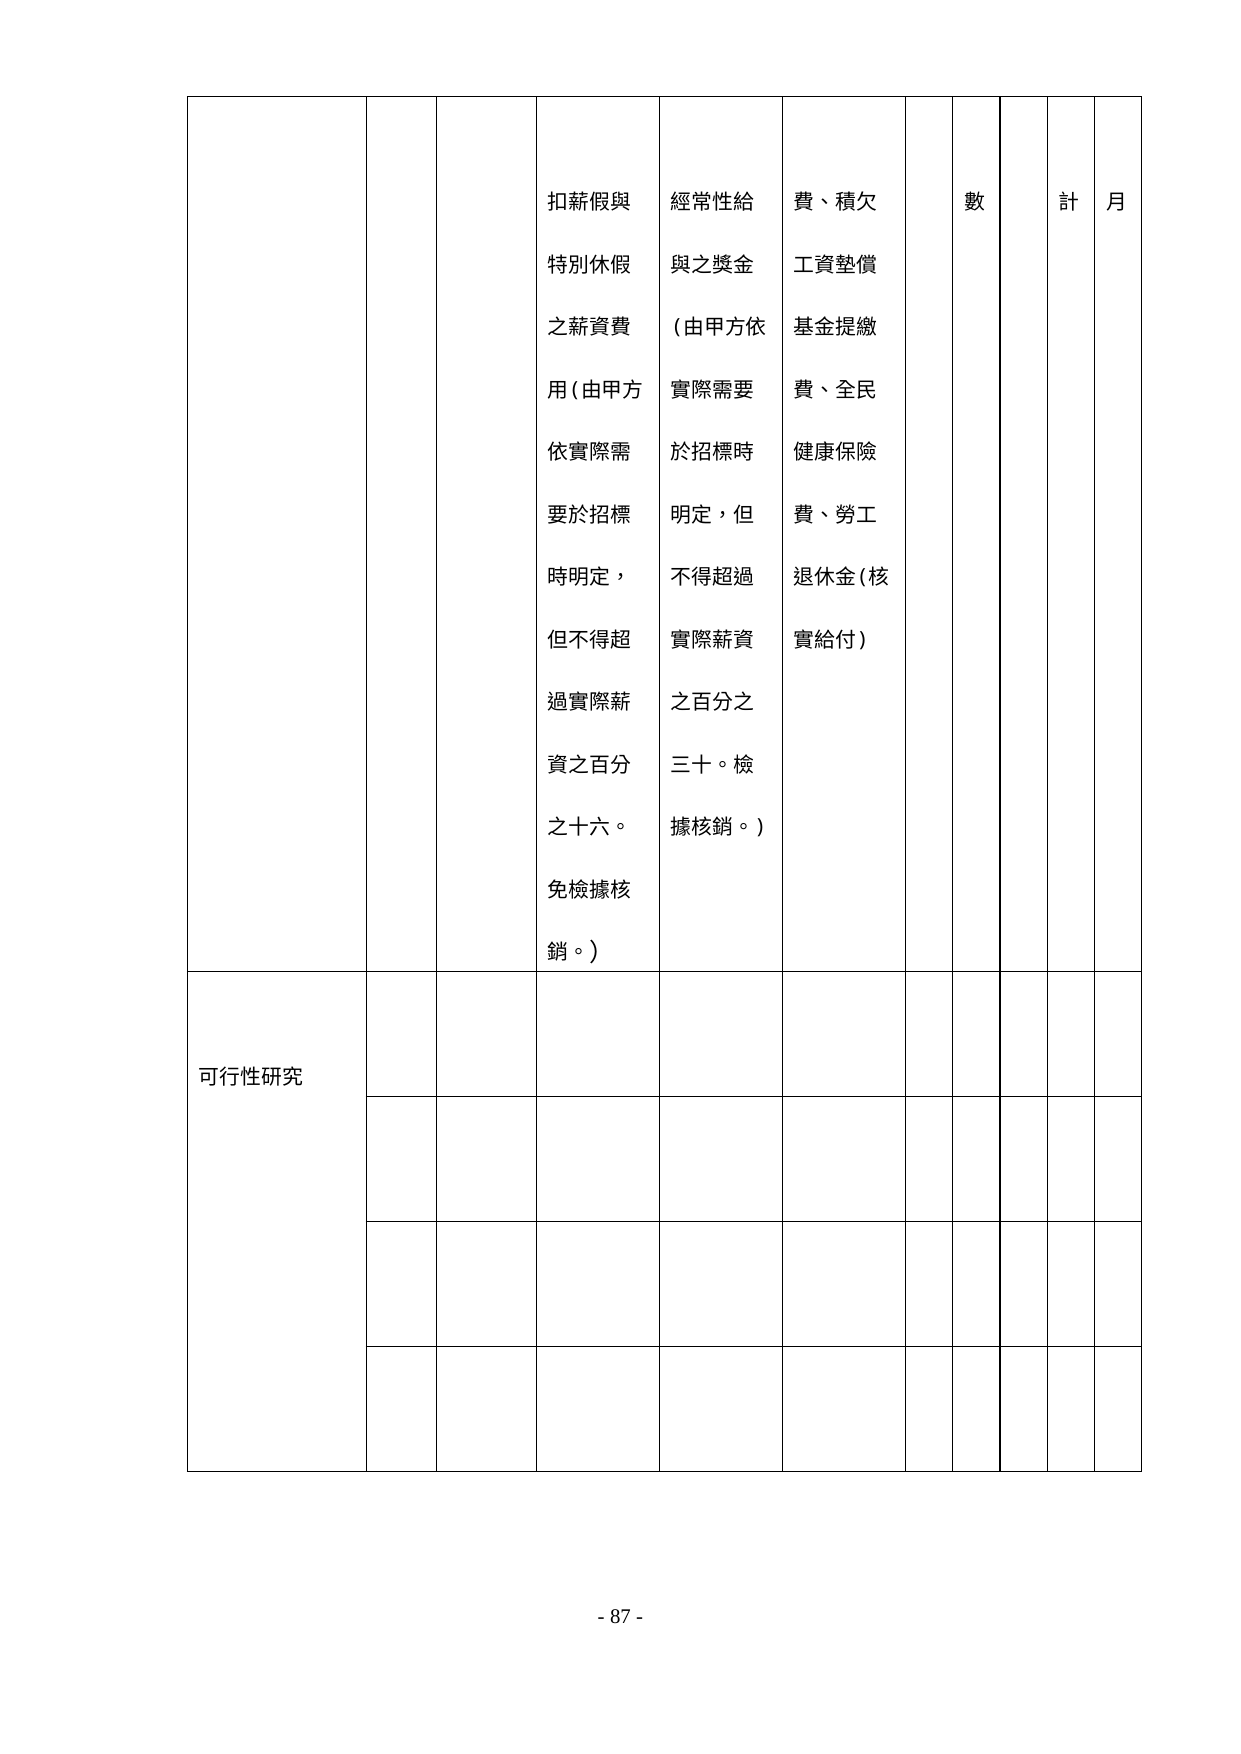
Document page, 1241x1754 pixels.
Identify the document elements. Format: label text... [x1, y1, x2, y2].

table_header 數 [953, 97, 999, 971]
table_cell [537, 1222, 659, 1346]
table_cell [783, 1097, 905, 1221]
table_cell [660, 1347, 782, 1471]
table_cell [906, 1222, 952, 1346]
table_cell [906, 1347, 952, 1471]
table_cell [1095, 1097, 1141, 1221]
table_cell [537, 1347, 659, 1471]
table_cell [953, 1222, 999, 1346]
table_cell [537, 1097, 659, 1221]
table_header 計 [1048, 97, 1094, 971]
table_header 費、積欠工資墊償基金提繳費、全民健康保險費、勞工退休金(核實給付) [783, 97, 905, 971]
table_cell [906, 1097, 952, 1221]
table_cell [660, 1222, 782, 1346]
table_cell [783, 1347, 905, 1471]
table_cell [367, 1097, 436, 1221]
table_cell [1048, 972, 1094, 1096]
table_cell [1048, 1347, 1094, 1471]
table_cell [1095, 1222, 1141, 1346]
table_cell [660, 1097, 782, 1221]
table_cell 可行性研究 [188, 972, 366, 1471]
table_cell [953, 1347, 999, 1471]
table_header 經常性給與之獎金(由甲方依實際需要於招標時明定，但不得超過實際薪資之百分之三十。檢據核銷。) [660, 97, 782, 971]
table_header 月 [1095, 97, 1141, 971]
table_cell [1001, 1222, 1047, 1346]
table_cell [953, 1097, 999, 1221]
table_cell [437, 1347, 536, 1471]
table_cell [906, 972, 952, 1096]
table_cell [1001, 972, 1047, 1096]
table_header [367, 97, 436, 971]
table_cell [783, 972, 905, 1096]
table_cell [367, 1222, 436, 1346]
table_header [437, 97, 536, 971]
table_header [1001, 97, 1047, 971]
table_header [906, 97, 952, 971]
table_cell [783, 1222, 905, 1346]
table_cell [1048, 1222, 1094, 1346]
table_header [188, 97, 366, 971]
table_cell [437, 972, 536, 1096]
table_cell [437, 1097, 536, 1221]
table_cell [1048, 1097, 1094, 1221]
table_cell [1095, 1347, 1141, 1471]
table_cell [367, 972, 436, 1096]
table_cell [367, 1347, 436, 1471]
table_cell [1001, 1347, 1047, 1471]
table_cell [1095, 972, 1141, 1096]
table_cell [537, 972, 659, 1096]
table_cell [953, 972, 999, 1096]
table_header 扣薪假與特別休假之薪資費用(由甲方依實際需要於招標時明定，但不得超過實際薪資之百分之十六。免檢據核銷。） [537, 97, 659, 971]
table_cell [660, 972, 782, 1096]
table_cell [1001, 1097, 1047, 1221]
table_cell [437, 1222, 536, 1346]
